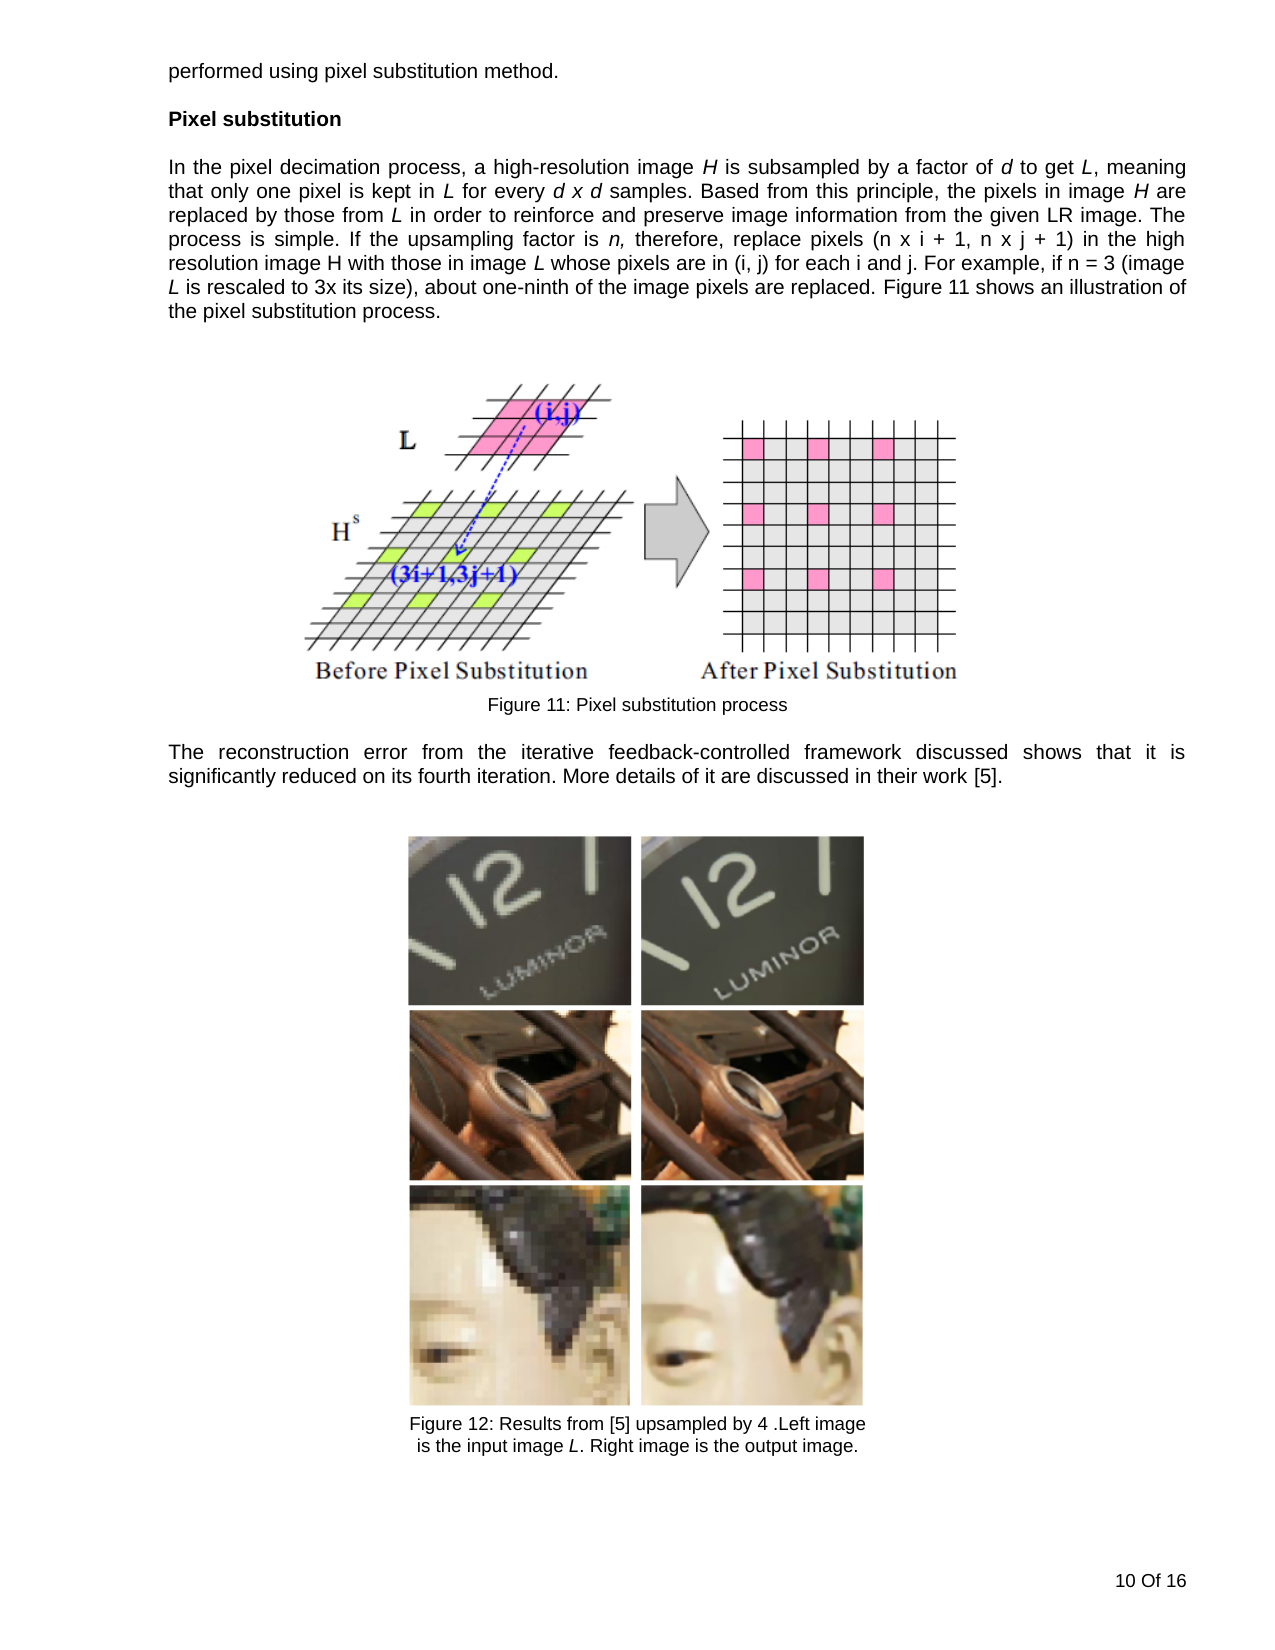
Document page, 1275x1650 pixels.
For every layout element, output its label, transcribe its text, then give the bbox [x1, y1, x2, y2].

text performed using pixel substitution method. [168, 59, 1186, 83]
text Figure 11: Pixel substitution process [304, 695, 971, 716]
text The reconstruction error from the iterative feedback-controlled framework discussed shows that it is significantly reduced on its fourth iteration. More details of it are discussed in their work [5]. [168, 740, 1186, 788]
text Pixel substitution [168, 107, 1186, 131]
picture [304, 359, 971, 695]
text Figure 12: Results from [5] upsampled by 4 .Left image is the input image L. Right image is the output image. [406, 1413, 869, 1456]
text In the pixel decimation process, a high-resolution image H is subsampled by a factor of d to get L, meaning that only one pixel is kept in L for every d x d samples. Based from this principle, the pixels in image H are replaced by those from L in order to reinforce and preserve image information from the given LR image. The process is simple. If the upsampling factor is n, therefore, replace pixels (n x i + 1, n x j + 1) in the high resolution image H with those in image L whose pixels are in (i, j) for each i and j. For example, if n = 3 (image L is rescaled to 3x its size), about one-ninth of the image pixels are replaced. Figure 11 shows an illustration of the pixel substitution process. [168, 155, 1186, 323]
picture [406, 824, 869, 1413]
